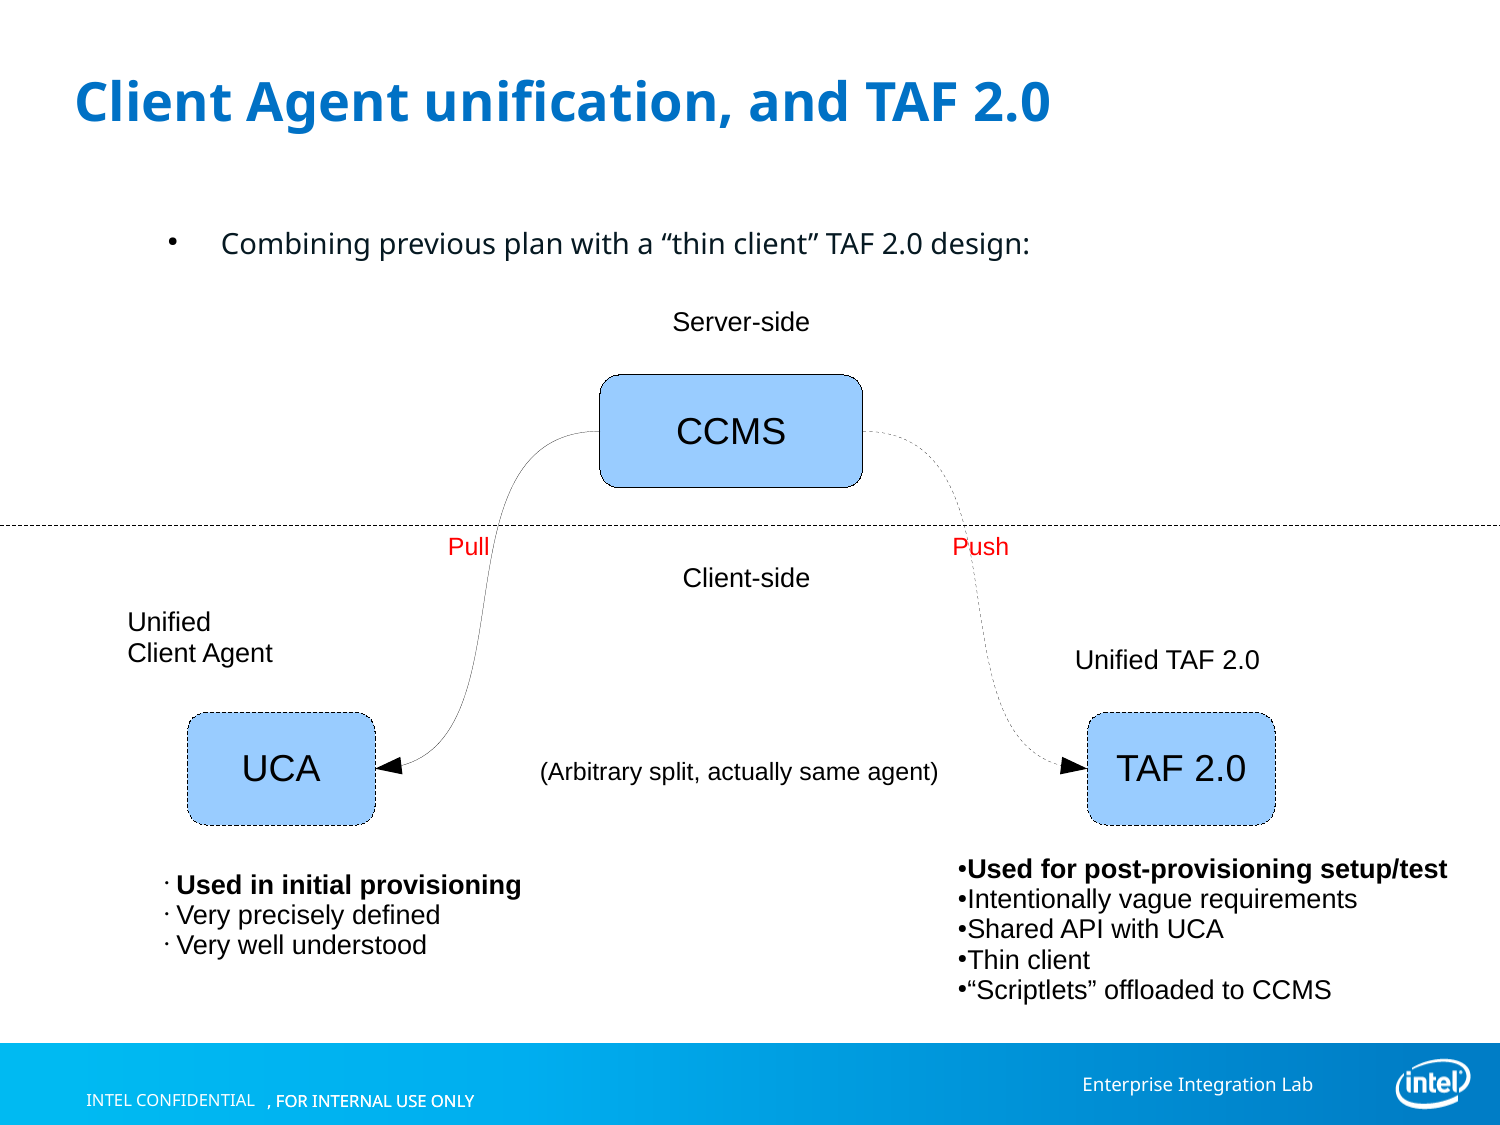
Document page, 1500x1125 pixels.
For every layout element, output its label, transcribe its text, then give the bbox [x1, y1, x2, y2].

text_box Used for post-provisioning setup/test Intentionally vague requirements Shared API with UCA Thin client “Scriptlets” offloaded to CCMS [942, 846, 1463, 1013]
picture [1304, 1082, 1310, 1090]
text_box Server-side [657, 299, 826, 346]
text_box (Arbitrary split, actually same agent) [525, 750, 954, 793]
picture [1245, 1081, 1252, 1125]
picture [1289, 1043, 1296, 1125]
list Combining previous plan with a “thin client” TAF 2.0 design: [75, 224, 1463, 970]
text_box Unified TAF 2.0 [1060, 637, 1278, 683]
text_box Client-side [667, 555, 826, 601]
text_box UCA [187, 712, 376, 826]
title Client Agent unification, and TAF 2.0 [74, 67, 1425, 213]
text_box Push [937, 525, 1025, 568]
picture [1245, 1043, 1252, 1081]
text_box Unified Client Agent [112, 600, 290, 676]
text_box CCMS [599, 374, 863, 488]
text_box Pull [433, 525, 505, 586]
text_box TAF 2.0 [1087, 712, 1276, 826]
picture [1307, 1043, 1314, 1125]
picture [1324, 1043, 1500, 1125]
text_box Used in initial provisioning Very precisely defined Very well understood [150, 862, 537, 969]
